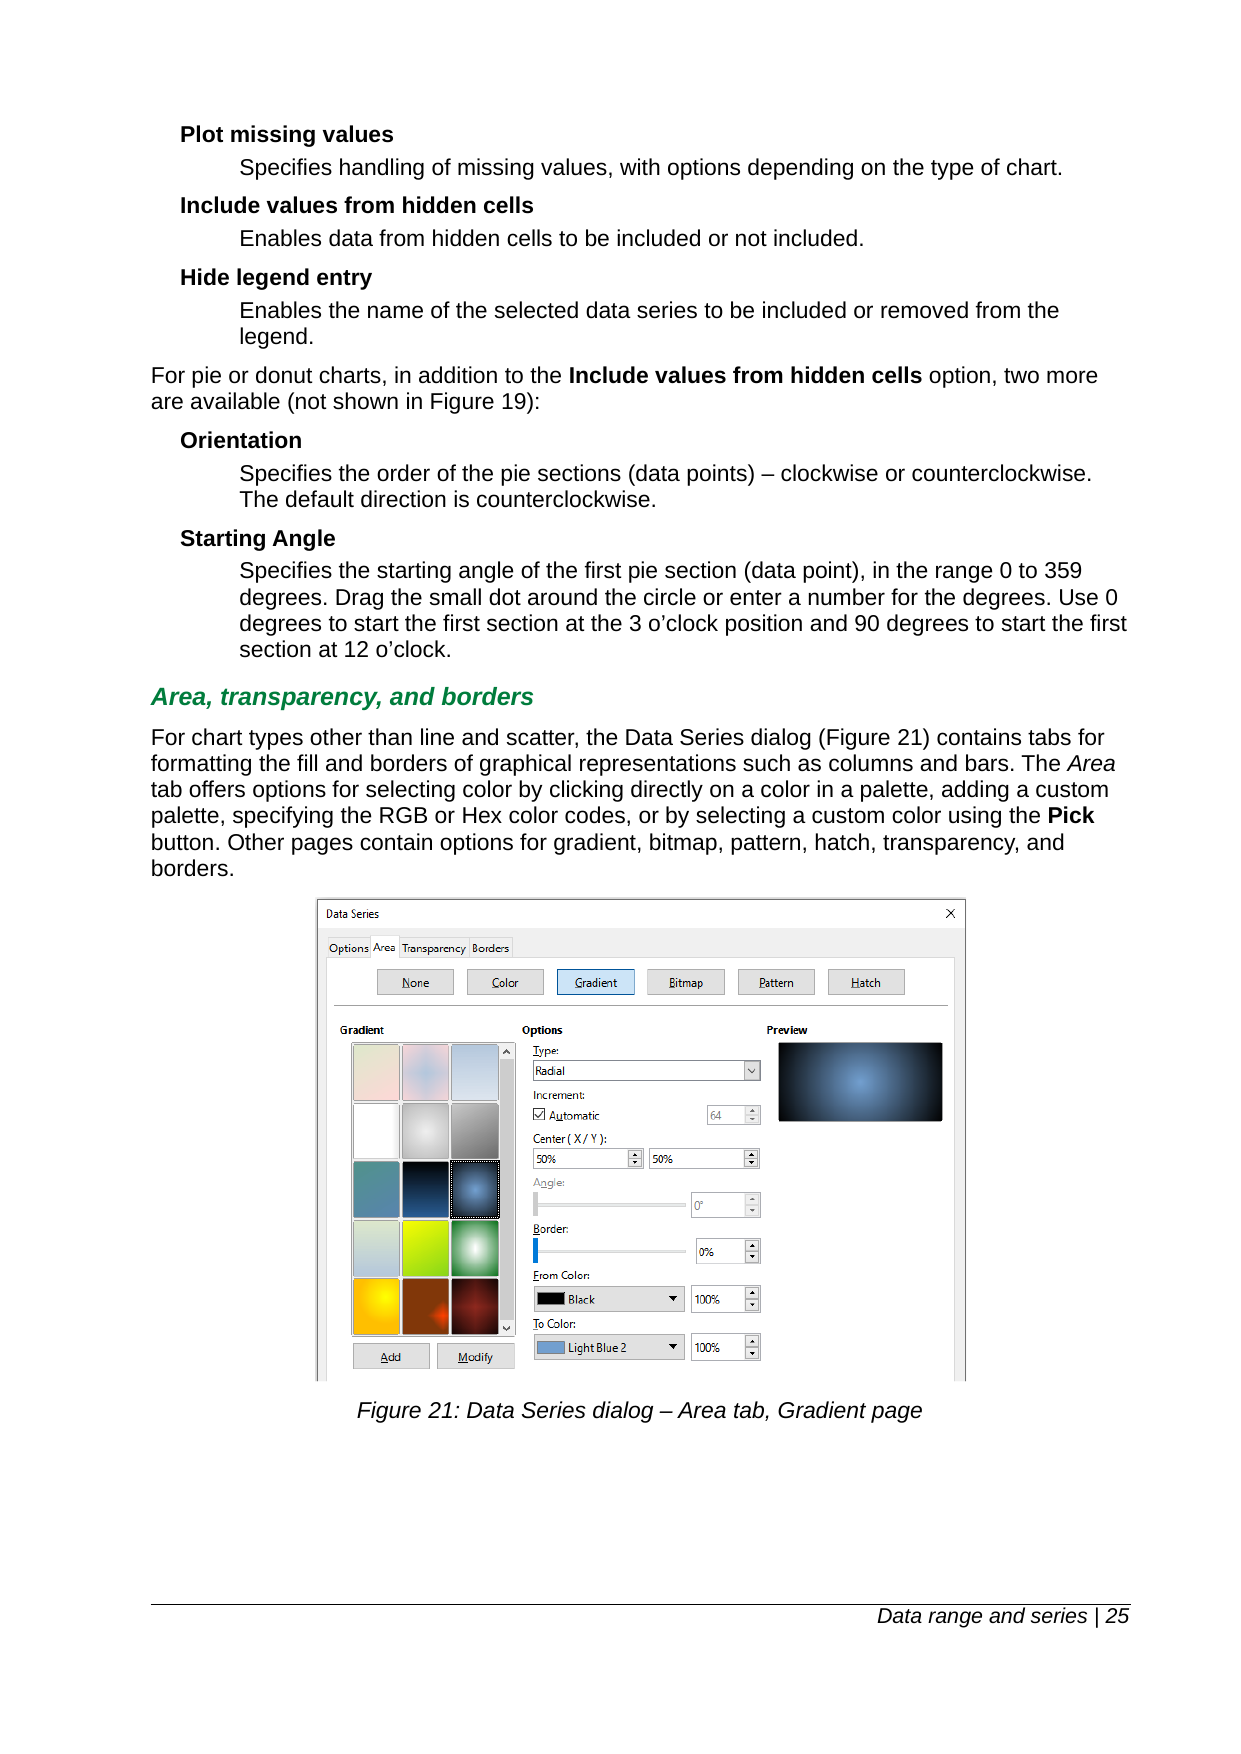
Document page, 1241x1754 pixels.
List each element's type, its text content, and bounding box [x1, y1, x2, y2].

subtitle Area, transparency, and borders [151, 682, 1131, 711]
text Figure 21: Data Series dialog – Area tab, Gradient page [312, 1397, 969, 1423]
text Enables the name of the selected data series to be included or removed from the legend. [239, 297, 1131, 349]
text Include values from hidden cells [180, 192, 1131, 219]
text Specifies the starting angle of the first pie section (data point), in the range 0 to 359 degrees. Drag the small dot around the circle or enter a number for the degrees. Use 0 degrees to start the first section at the 3 o’clock position and 90 degrees to start the first section at 12 o’clock. [239, 557, 1131, 663]
text Starting Angle [180, 525, 1131, 551]
text Specifies handling of missing values, with options depending on the type of chart. [239, 154, 1131, 180]
picture [315, 897, 967, 1382]
text Orientation [180, 427, 1131, 453]
text Plot missing values [180, 121, 1131, 147]
text Hide legend entry [180, 264, 1131, 290]
text Enables data from hidden cells to be included or not included. [239, 225, 1131, 251]
text For chart types other than line and scatter, the Data Series dialog (Figure 21) contains tabs for formatting the fill and borders of graphical representations such as columns and bars. The Area tab offers options for selecting color by clicking directly on a color in a palette, adding a custom palette, specifying the RGB or Hex color codes, or by selecting a custom color using the Pick button. Other pages contain options for gradient, bitmap, pattern, hatch, transparency, and borders. [151, 723, 1131, 882]
list For pie or donut charts, in addition to the Include values from hidden cells option, two more are available (not shown in Figure 19): [151, 362, 1131, 414]
text Specifies the order of the pie sections (data points) – clockwise or counterclockwise. The default direction is counterclockwise. [239, 459, 1131, 512]
